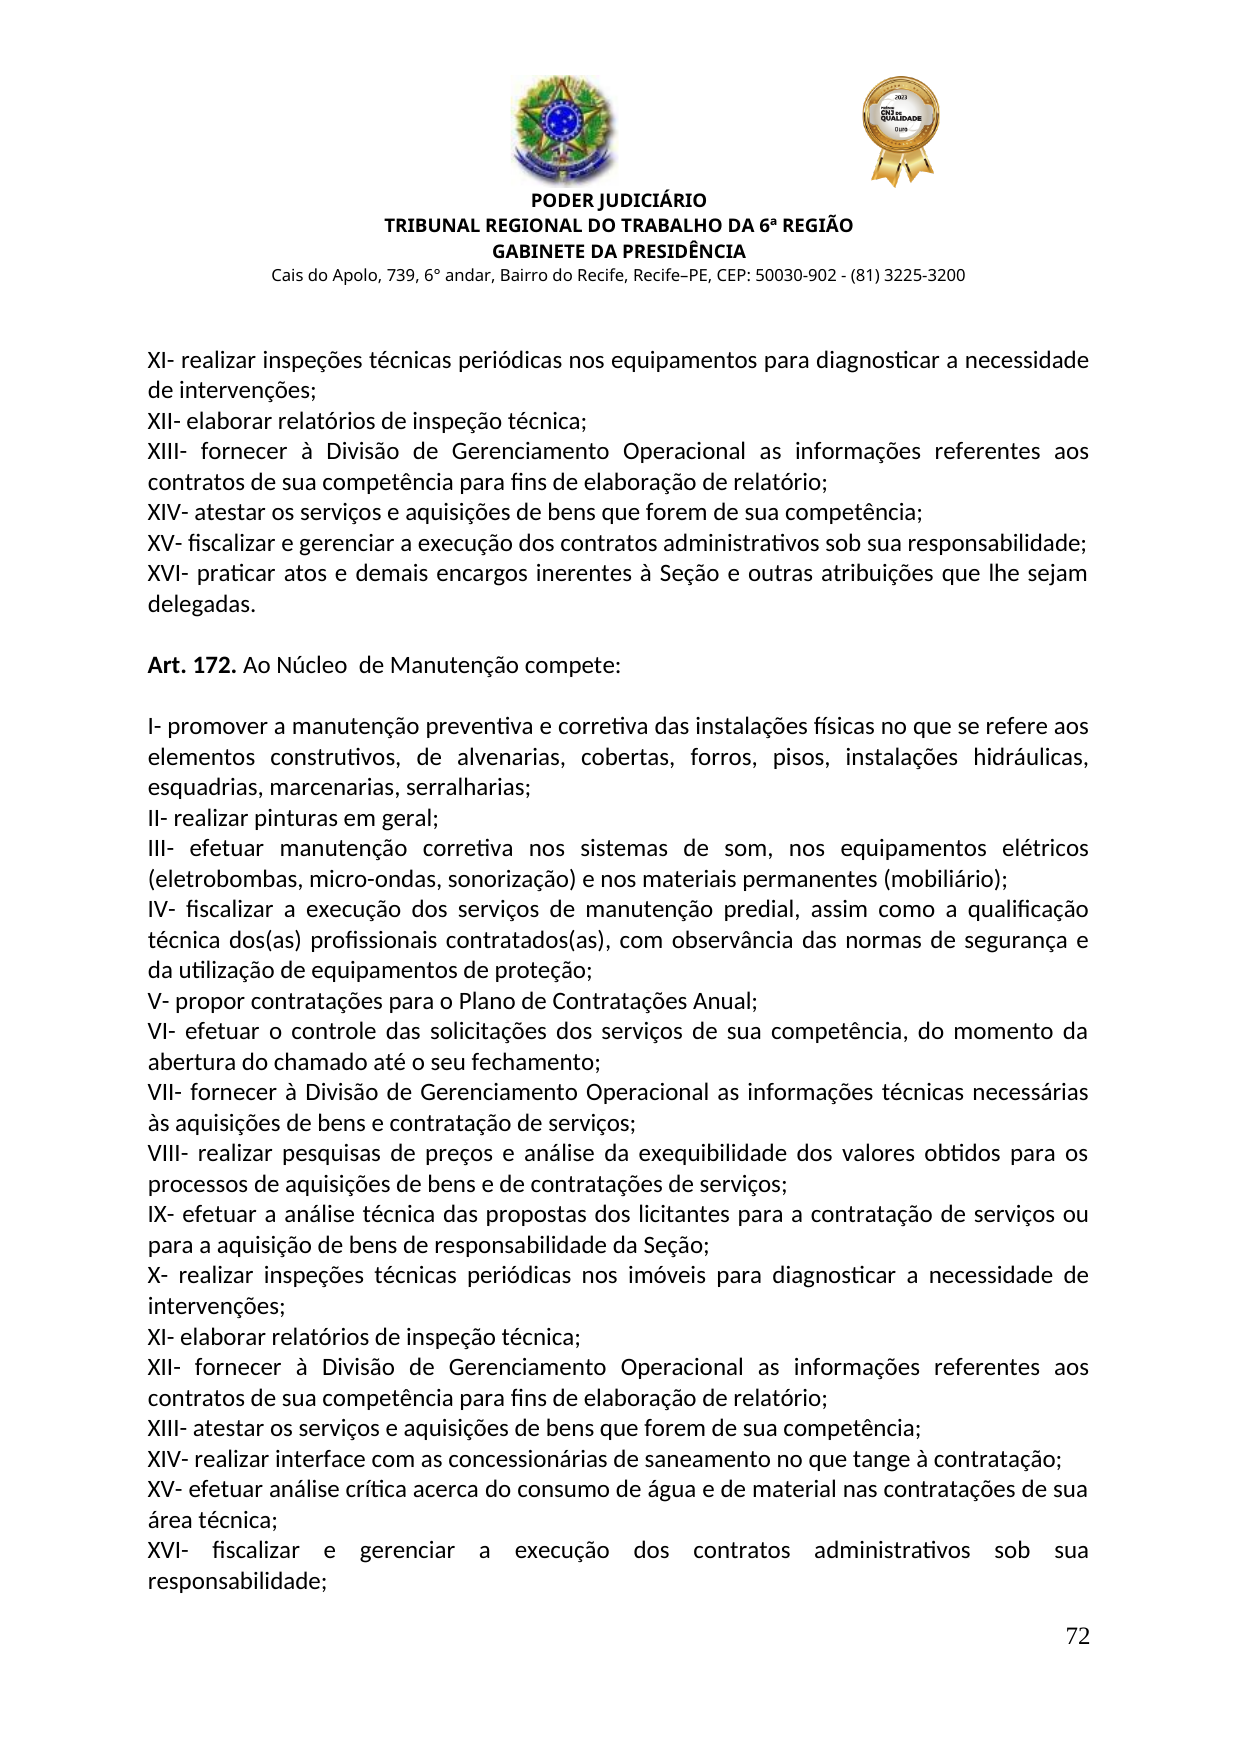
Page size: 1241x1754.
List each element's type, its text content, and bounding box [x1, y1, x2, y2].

subtitle XII- elaborar relatórios de inspeção técnica; [147, 405, 1090, 436]
subtitle V- propor contratações para o Plano de Contratações Anual; [147, 985, 1090, 1015]
picture [191, 75, 300, 188]
subtitle XVI- praticar atos e demais encargos inerentes à Seção e outras atribuições que lhe sejam delegadas. [147, 558, 1090, 619]
subtitle XIII- atestar os serviços e aquisições de bens que forem de sua competência; [147, 1412, 1090, 1443]
subtitle VIII- realizar pesquisas de preços e análise da exequibilidade dos valores obtidos para os processos de aquisições de bens e de contratações de serviços; [147, 1137, 1090, 1198]
subtitle XV- fiscalizar e gerenciar a execução dos contratos administrativos sob sua responsabilidade; [147, 527, 1090, 558]
subtitle XI- elaborar relatórios de inspeção técnica; [147, 1321, 1090, 1351]
subtitle XI- realizar inspeções técnicas periódicas nos equipamentos para diagnosticar a necessidade de intervenções; [147, 344, 1090, 405]
subtitle XV- efetuar análise crítica acerca do consumo de água e de material nas contratações de sua área técnica; [147, 1473, 1090, 1534]
subtitle VI- efetuar o controle das solicitações dos serviços de sua competência, do momento da abertura do chamado até o seu fechamento; [147, 1015, 1090, 1076]
subtitle XIV- atestar os serviços e aquisições de bens que forem de sua competência; [147, 497, 1090, 527]
subtitle IX- efetuar a análise técnica das propostas dos licitantes para a contratação de serviços ou para a aquisição de bens de responsabilidade da Seção; [147, 1198, 1090, 1259]
subtitle XII- fornecer à Divisão de Gerenciamento Operacional as informações referentes aos contratos de sua competência para fins de elaboração de relatório; [147, 1351, 1090, 1412]
subtitle VII- fornecer à Divisão de Gerenciamento Operacional as informações técnicas necessárias às aquisições de bens e contratação de serviços; [147, 1076, 1090, 1137]
picture [862, 76, 940, 188]
subtitle I- promover a manutenção preventiva e corretiva das instalações físicas no que se refere aos elementos construtivos, de alvenarias, cobertas, forros, pisos, instalações hidráulicas, esquadrias, marcenarias, serralharias; [147, 710, 1090, 802]
subtitle XVI- fiscalizar e gerenciar a execução dos contratos administrativos sob sua responsabilidade; [147, 1534, 1090, 1595]
subtitle XIV- realizar interface com as concessionárias de saneamento no que tange à contratação; [147, 1443, 1090, 1473]
subtitle Art. 172. Ao Núcleo de Manutenção compete: [147, 649, 1090, 680]
subtitle XIII- fornecer à Divisão de Gerenciamento Operacional as informações referentes aos contratos de sua competência para fins de elaboração de relatório; [147, 436, 1090, 497]
subtitle IV- fiscalizar a execução dos serviços de manutenção predial, assim como a qualificação técnica dos(as) profissionais contratados(as), com observância das normas de segurança e da utilização de equipamentos de proteção; [147, 893, 1090, 985]
picture [510, 75, 619, 188]
subtitle III- efetuar manutenção corretiva nos sistemas de som, nos equipamentos elétricos (eletrobombas, micro-ondas, sonorização) e nos materiais permanentes (mobiliário); [147, 832, 1090, 893]
subtitle II- realizar pinturas em geral; [147, 802, 1090, 832]
subtitle X- realizar inspeções técnicas periódicas nos imóveis para diagnosticar a necessidade de intervenções; [147, 1259, 1090, 1321]
